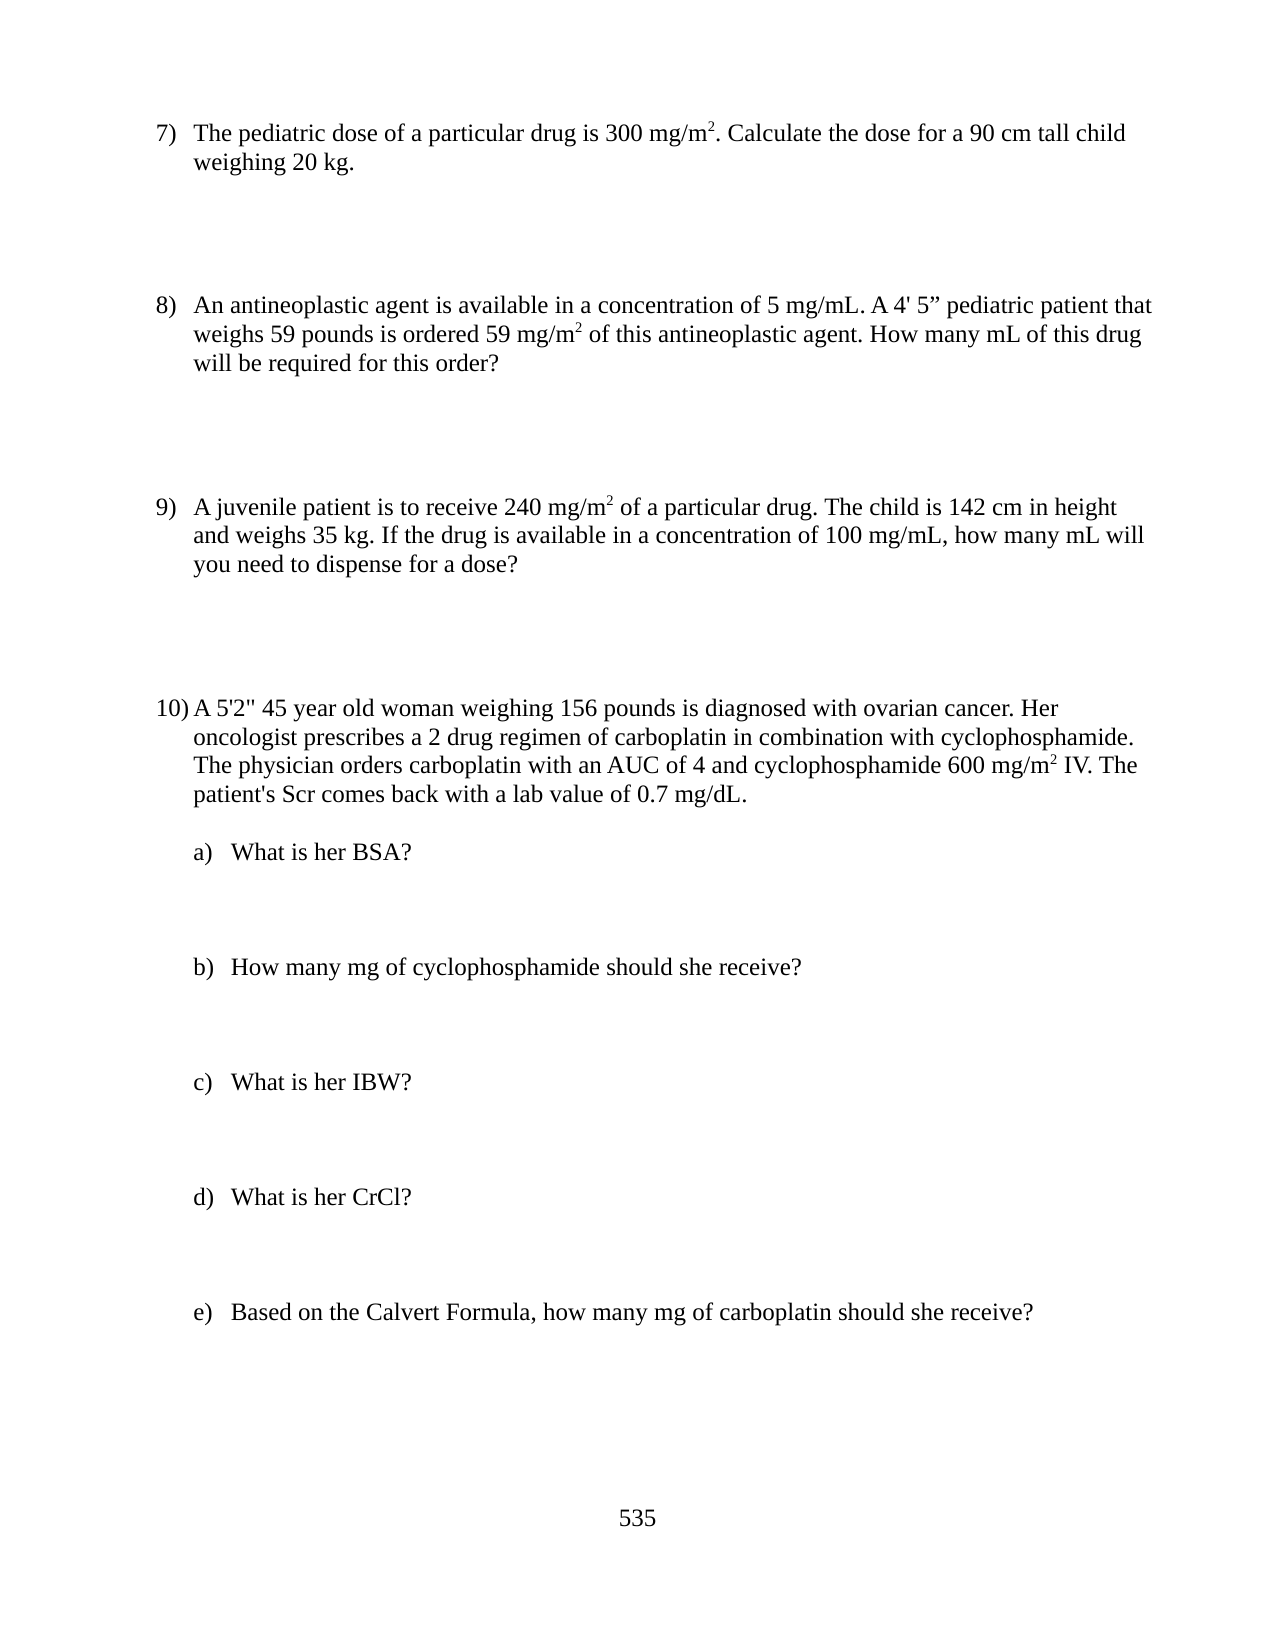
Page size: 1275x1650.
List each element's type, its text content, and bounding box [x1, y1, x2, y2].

list An antineoplastic agent is available in a concentration of 5 mg/mL. A 4' 5” pediatric patient that weighs 59 pounds is ordered 59 mg/m2 of this antineoplastic agent. How many mL of this drug will be required for this order? [156, 291, 1157, 377]
list The pediatric dose of a particular drug is 300 mg/m2. Calculate the dose for a 90 cm tall child weighing 20 kg. [156, 118, 1157, 176]
list A juvenile patient is to receive 240 mg/m2 of a particular drug. The child is 142 cm in height and weighs 35 kg. If the drug is available in a concentration of 100 mg/mL, how many mL will you need to dispense for a dose? [156, 492, 1157, 578]
list What is her IBW? [193, 1067, 1157, 1096]
list A 5'2" 45 year old woman weighing 156 pounds is diagnosed with ovarian cancer. Her oncologist prescribes a 2 drug regimen of carboplatin in combination with cyclophosphamide. The physician orders carboplatin with an AUC of 4 and cyclophosphamide 600 mg/m2 IV. The patient's Scr comes back with a lab value of 0.7 mg/dL. [156, 693, 1157, 808]
list What is her CrCl? [193, 1182, 1157, 1211]
list What is her BSA? [193, 837, 1157, 866]
list Based on the Calvert Formula, how many mg of carboplatin should she receive? [193, 1297, 1157, 1326]
list How many mg of cyclophosphamide should she receive? [193, 952, 1157, 981]
